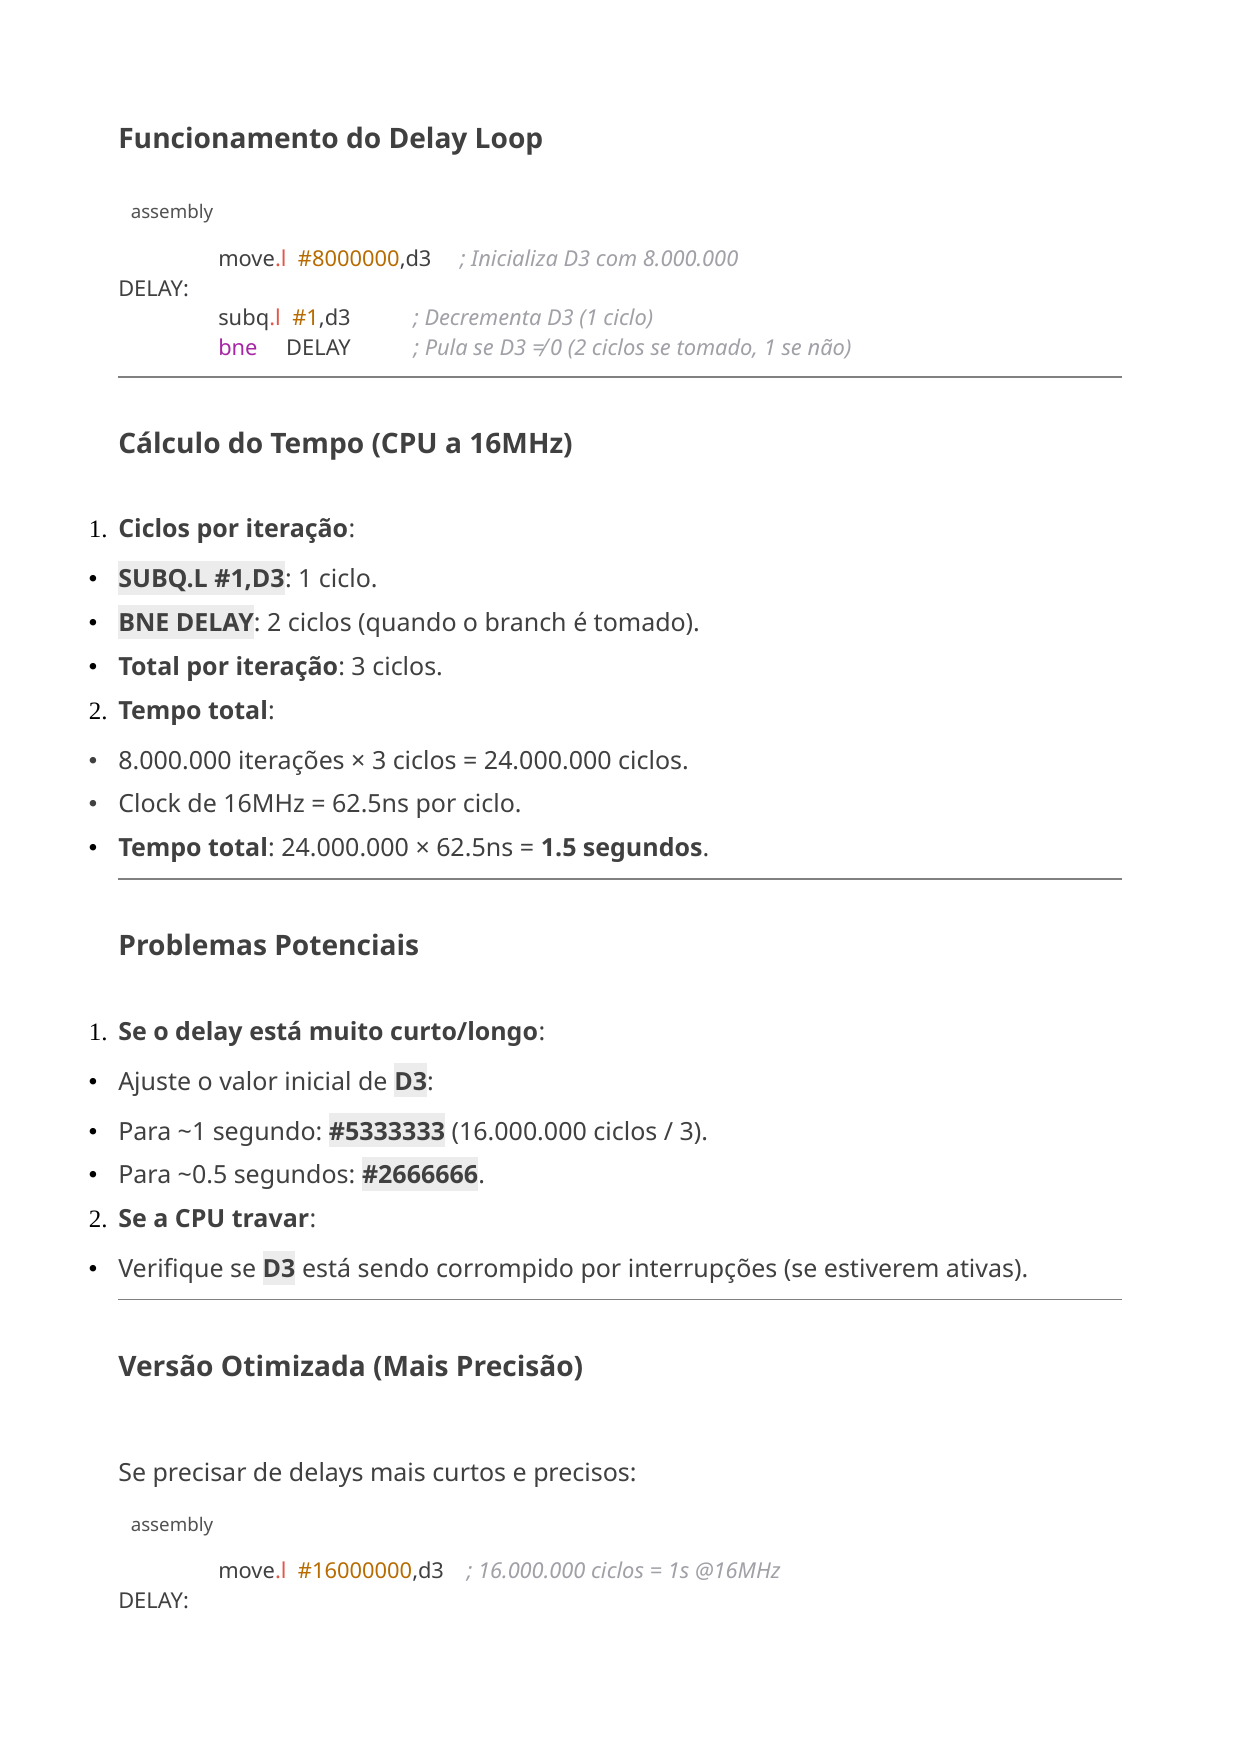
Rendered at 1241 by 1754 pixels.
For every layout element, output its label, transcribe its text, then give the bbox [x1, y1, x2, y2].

text subq.l #1,d3 ; Decrementa D3 (1 ciclo) [118, 302, 1122, 332]
text DELAY: [118, 273, 1122, 302]
text assembly [131, 1508, 1122, 1537]
list Se a CPU travar: [118, 1191, 1122, 1235]
list SUBQ.L #1,D3: 1 ciclo. [118, 551, 1122, 595]
text move.l #16000000,d3 ; 16.000.000 ciclos = 1s @16MHz [118, 1555, 1122, 1585]
list Clock de 16MHz = 62.5ns por ciclo. [118, 776, 1122, 820]
subtitle Cálculo do Tempo (CPU a 16MHz) [118, 424, 1122, 462]
list BNE DELAY: 2 ciclos (quando o branch é tomado). [118, 595, 1122, 639]
text DELAY: [118, 1585, 1122, 1615]
list Para ~1 segundo: #5333333 (16.000.000 ciclos / 3). [118, 1103, 1122, 1147]
list Tempo total: 24.000.000 × 62.5ns = 1.5 segundos. [118, 820, 1122, 864]
subtitle Versão Otimizada (Mais Precisão) [118, 1346, 1122, 1385]
list 8.000.000 iterações × 3 ciclos = 24.000.000 ciclos. [118, 733, 1122, 776]
list Tempo total: [118, 683, 1122, 726]
list Para ~0.5 segundos: #2666666. [118, 1147, 1122, 1191]
text Se precisar de delays mais curtos e precisos: [118, 1444, 1122, 1488]
text assembly [131, 196, 1122, 224]
subtitle Problemas Potenciais [118, 926, 1122, 964]
text move.l #8000000,d3 ; Inicializa D3 com 8.000.000 [118, 243, 1122, 273]
list Ajuste o valor inicial de D3: [118, 1053, 1122, 1097]
list Verifique se D3 está sendo corrompido por interrupções (se estiverem ativas). [118, 1241, 1122, 1285]
list Ciclos por iteração: [118, 501, 1122, 545]
subtitle Funcionamento do Delay Loop [118, 118, 1122, 156]
list Se o delay está muito curto/longo: [118, 1003, 1122, 1047]
list Total por iteração: 3 ciclos. [118, 639, 1122, 683]
text bne DELAY ; Pula se D3 ≠ 0 (2 ciclos se tomado, 1 se não) [118, 332, 1122, 362]
